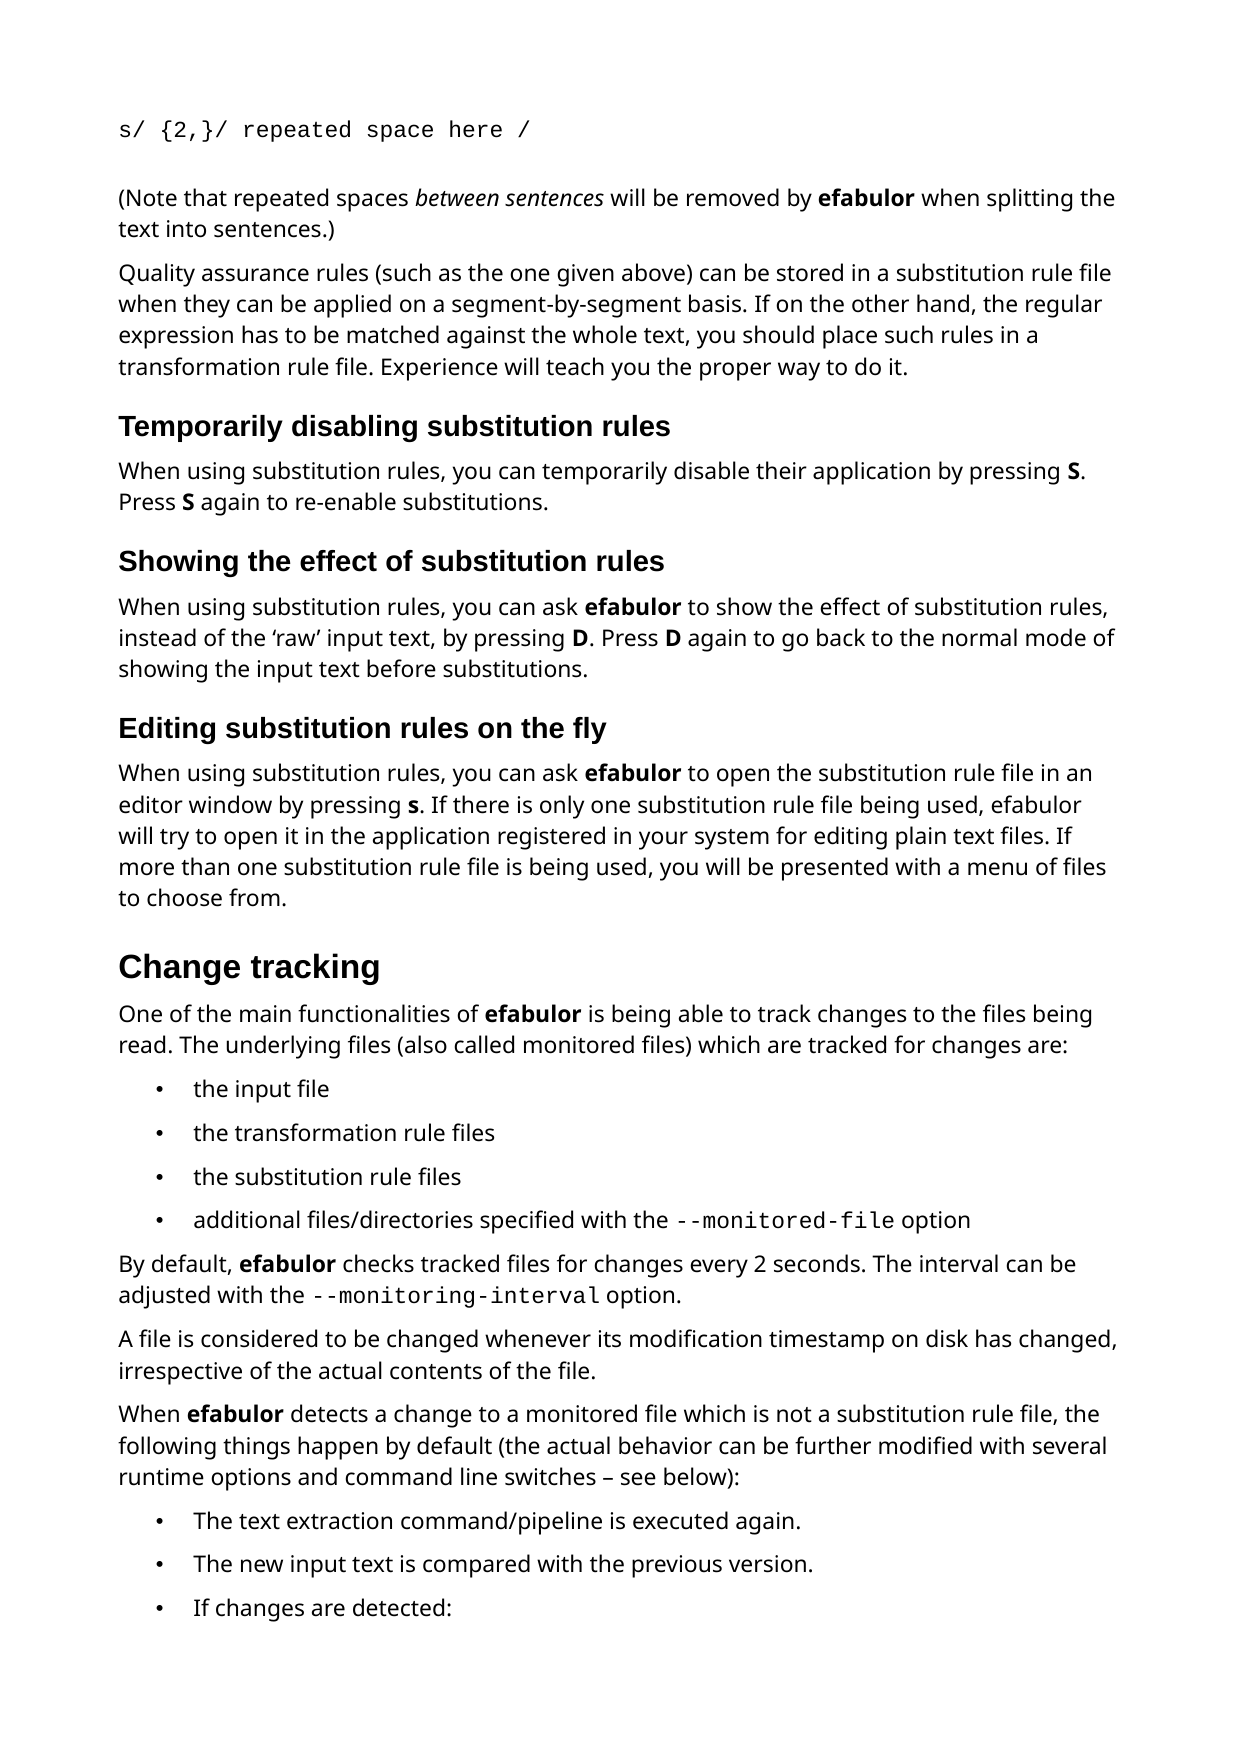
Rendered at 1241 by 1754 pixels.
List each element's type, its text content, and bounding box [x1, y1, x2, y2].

text (Note that repeated spaces between sentences will be removed by efabulor when splitting the text into sentences.) [118, 182, 1122, 244]
text A file is considered to be changed whenever its modification timestamp on disk has changed, irrespective of the actual contents of the file. [118, 1323, 1122, 1386]
subtitle Showing the effect of substitution rules [118, 544, 1122, 578]
subtitle Change tracking [118, 947, 1122, 986]
list The text extraction command/pipeline is executed again. [156, 1504, 1122, 1536]
text When efabulor detects a change to a monitored file which is not a substitution rule file, the following things happen by default (the actual behavior can be further modified with several runtime options and command line switches – see below): [118, 1398, 1122, 1492]
list the transformation rule files [156, 1117, 1122, 1148]
text When using substitution rules, you can ask efabulor to show the effect of substitution rules, instead of the ‘raw’ input text, by pressing D. Press D again to go back to the normal mode of showing the input text before substitutions. [118, 591, 1122, 684]
list The new input text is compared with the previous version. [156, 1548, 1122, 1579]
list the input file [156, 1073, 1122, 1104]
text One of the main functionalities of efabulor is being able to track changes to the files being read. The underlying files (also called monitored files) which are tracked for changes are: [118, 998, 1122, 1061]
list the substitution rule files [156, 1161, 1122, 1192]
text Quality assurance rules (such as the one given above) can be stored in a substitution rule file when they can be applied on a segment‑by‑segment basis. If on the other hand, the regular expression has to be matched against the whole text, you should place such rules in a transformation rule file. Experience will teach you the proper way to do it. [118, 257, 1122, 382]
text When using substitution rules, you can ask efabulor to open the substitution rule file in an editor window by pressing s. If there is only one substitution rule file being used, efabulor will try to open it in the application registered in your system for editing plain text files. If more than one substitution rule file is being used, you will be presented with a menu of files to choose from. [118, 757, 1122, 914]
subtitle Temporarily disabling substitution rules [118, 409, 1122, 442]
list If changes are detected: [156, 1592, 1122, 1623]
text By default, efabulor checks tracked files for changes every 2 seconds. The interval can be adjusted with the ‑‑monitoring‑interval option. [118, 1248, 1122, 1311]
list additional files/directories specified with the ‑‑monitored‑file option [156, 1204, 1122, 1236]
subtitle Editing substitution rules on the fly [118, 711, 1122, 745]
text When using substitution rules, you can temporarily disable their application by pressing S. Press S again to re‑enable substitutions. [118, 455, 1122, 517]
text s/ {2,}/ repeated space here / [118, 118, 1122, 144]
